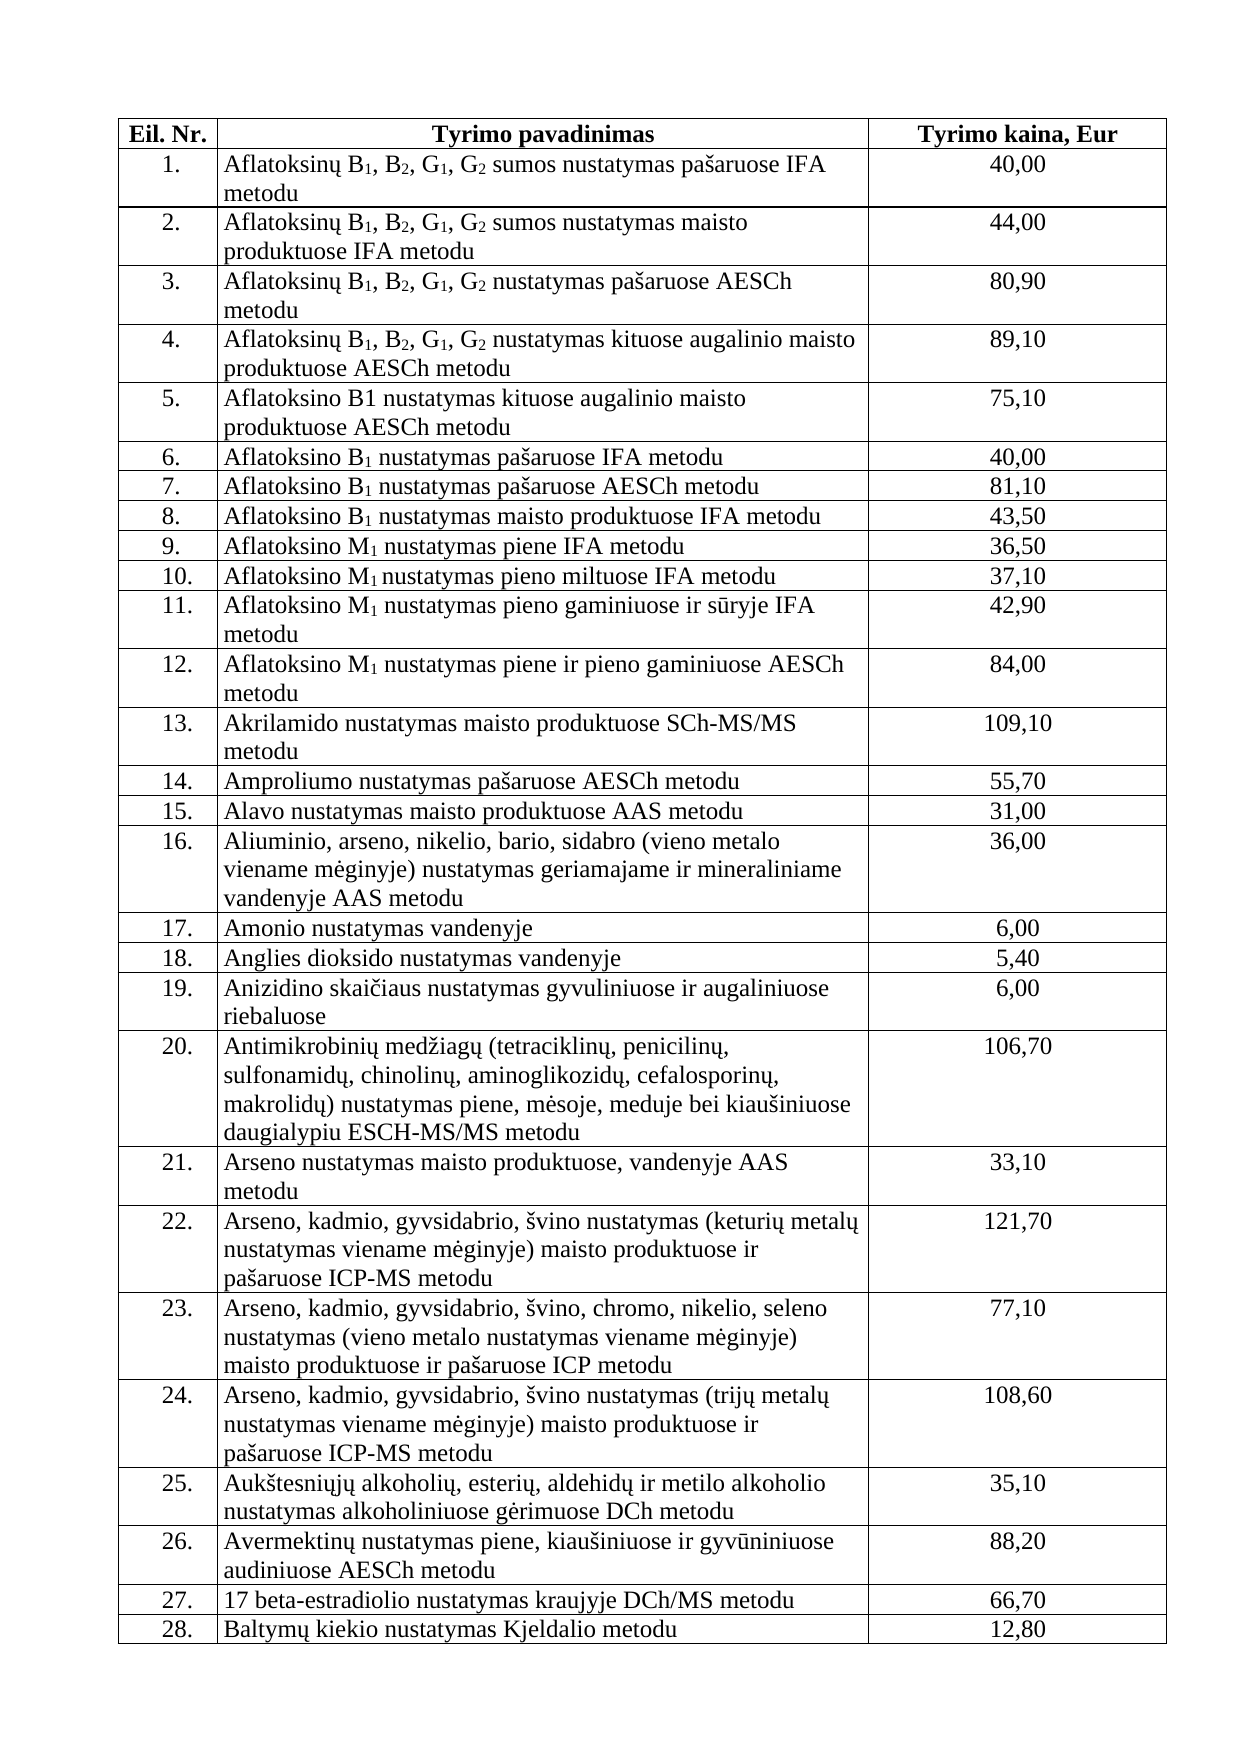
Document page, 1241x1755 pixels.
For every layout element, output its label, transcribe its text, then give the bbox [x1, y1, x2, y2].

table_cell Aflatoksinų B1, B2, G1, G2 sumos nustatymas pašaruose IFA metodu [218, 149, 868, 206]
table_cell 12. [119, 649, 217, 707]
table_cell 33,10 [869, 1147, 1166, 1205]
table_cell 37,10 [869, 561, 1166, 589]
table_cell 66,70 [869, 1585, 1166, 1613]
table_cell 2. [119, 208, 217, 265]
table_cell 35,10 [869, 1468, 1166, 1525]
table_cell Alavo nustatymas maisto produktuose AAS metodu [218, 796, 868, 825]
table_cell Aflatoksino M1 nustatymas pieno gaminiuose ir sūryje IFA metodu [218, 591, 868, 648]
table_cell 106,70 [869, 1031, 1166, 1146]
table_cell Aflatoksinų B1, B2, G1, G2 nustatymas pašaruose AESCh metodu [218, 266, 868, 323]
table_cell 28. [119, 1615, 217, 1643]
table_cell Aflatoksino M1 nustatymas piene IFA metodu [218, 531, 868, 560]
table_cell 80,90 [869, 266, 1166, 323]
table_cell 3. [119, 266, 217, 323]
table_cell 42,90 [869, 591, 1166, 648]
table_cell 6,00 [869, 973, 1166, 1030]
table_cell Avermektinų nustatymas piene, kiaušiniuose ir gyvūniniuose audiniuose AESCh metodu [218, 1526, 868, 1584]
table_cell Aliuminio, arseno, nikelio, bario, sidabro (vieno metalo viename mėginyje) nustatymas geriamajame ir mineraliniame vandenyje AAS metodu [218, 826, 868, 912]
table_cell 23. [119, 1293, 217, 1379]
table_cell Anglies dioksido nustatymas vandenyje [218, 943, 868, 972]
table_cell 75,10 [869, 383, 1166, 441]
table_cell 55,70 [869, 766, 1166, 795]
table_cell 18. [119, 943, 217, 972]
table_cell 22. [119, 1206, 217, 1292]
table_cell Aflatoksino M1 nustatymas piene ir pieno gaminiuose AESCh metodu [218, 649, 868, 707]
table_cell Arseno nustatymas maisto produktuose, vandenyje AAS metodu [218, 1147, 868, 1205]
table_cell Akrilamido nustatymas maisto produktuose SCh-MS/MS metodu [218, 708, 868, 765]
table_cell 9. [119, 531, 217, 560]
table_header Eil. Nr. [119, 119, 217, 148]
table_cell 8. [119, 501, 217, 530]
table_header Tyrimo pavadinimas [218, 119, 868, 148]
table_cell 27. [119, 1585, 217, 1613]
table_cell 25. [119, 1468, 217, 1525]
table_cell 109,10 [869, 708, 1166, 765]
table_cell Arseno, kadmio, gyvsidabrio, švino nustatymas (keturių metalų nustatymas viename mėginyje) maisto produktuose ir pašaruose ICP-MS metodu [218, 1206, 868, 1292]
table_cell 17. [119, 913, 217, 942]
table_cell 20. [119, 1031, 217, 1146]
table_cell 108,60 [869, 1380, 1166, 1467]
table_cell 84,00 [869, 649, 1166, 707]
table_cell 13. [119, 708, 217, 765]
table_cell Aflatoksino B1 nustatymas maisto produktuose IFA metodu [218, 501, 868, 530]
table_cell 40,00 [869, 442, 1166, 470]
table_cell 12,80 [869, 1615, 1166, 1643]
table_cell 31,00 [869, 796, 1166, 825]
table_cell Aukštesniųjų alkoholių, esterių, aldehidų ir metilo alkoholio nustatymas alkoholiniuose gėrimuose DCh metodu [218, 1468, 868, 1525]
table_cell 15. [119, 796, 217, 825]
table_cell Baltymų kiekio nustatymas Kjeldalio metodu [218, 1615, 868, 1643]
table_cell Aflatoksinų B1, B2, G1, G2 sumos nustatymas maisto produktuose IFA metodu [218, 208, 868, 265]
table_cell 77,10 [869, 1293, 1166, 1379]
table_cell Amonio nustatymas vandenyje [218, 913, 868, 942]
table_cell 26. [119, 1526, 217, 1584]
table_header Tyrimo kaina, Eur [869, 119, 1166, 148]
table_cell 16. [119, 826, 217, 912]
table_cell Aflatoksino B1 nustatymas pašaruose AESCh metodu [218, 471, 868, 500]
table_cell Anizidino skaičiaus nustatymas gyvuliniuose ir augaliniuose riebaluose [218, 973, 868, 1030]
table_cell Amproliumo nustatymas pašaruose AESCh metodu [218, 766, 868, 795]
table_cell 6. [119, 442, 217, 470]
table_cell 89,10 [869, 325, 1166, 382]
table_cell 14. [119, 766, 217, 795]
table_cell 40,00 [869, 149, 1166, 206]
table_cell 5. [119, 383, 217, 441]
table_cell 19. [119, 973, 217, 1030]
table_cell 5,40 [869, 943, 1166, 972]
table_cell 88,20 [869, 1526, 1166, 1584]
table_cell 10. [119, 561, 217, 589]
table_cell 43,50 [869, 501, 1166, 530]
table_cell 36,00 [869, 826, 1166, 912]
table_cell 44,00 [869, 208, 1166, 265]
table_cell Arseno, kadmio, gyvsidabrio, švino nustatymas (trijų metalų nustatymas viename mėginyje) maisto produktuose ir pašaruose ICP-MS metodu [218, 1380, 868, 1467]
table_cell 24. [119, 1380, 217, 1467]
table_cell 121,70 [869, 1206, 1166, 1292]
table_cell Aflatoksino B1 nustatymas kituose augalinio maisto produktuose AESCh metodu [218, 383, 868, 441]
table_cell 6,00 [869, 913, 1166, 942]
table_cell 81,10 [869, 471, 1166, 500]
table_cell 11. [119, 591, 217, 648]
table_cell Aflatoksinų B1, B2, G1, G2 nustatymas kituose augalinio maisto produktuose AESCh metodu [218, 325, 868, 382]
table_cell Aflatoksino B1 nustatymas pašaruose IFA metodu [218, 442, 868, 470]
table_cell Arseno, kadmio, gyvsidabrio, švino, chromo, nikelio, seleno nustatymas (vieno metalo nustatymas viename mėginyje) maisto produktuose ir pašaruose ICP metodu [218, 1293, 868, 1379]
table_cell 17 beta-estradiolio nustatymas kraujyje DCh/MS metodu [218, 1585, 868, 1613]
table_cell 1. [119, 149, 217, 206]
table_cell Antimikrobinių medžiagų (tetraciklinų, penicilinų, sulfonamidų, chinolinų, aminoglikozidų, cefalosporinų, makrolidų) nustatymas piene, mėsoje, meduje bei kiaušiniuose daugialypiu ESCH-MS/MS metodu [218, 1031, 868, 1146]
table_cell 21. [119, 1147, 217, 1205]
table_cell 7. [119, 471, 217, 500]
table_cell 4. [119, 325, 217, 382]
table_cell 36,50 [869, 531, 1166, 560]
table_cell Aflatoksino M1 nustatymas pieno miltuose IFA metodu [218, 561, 868, 589]
